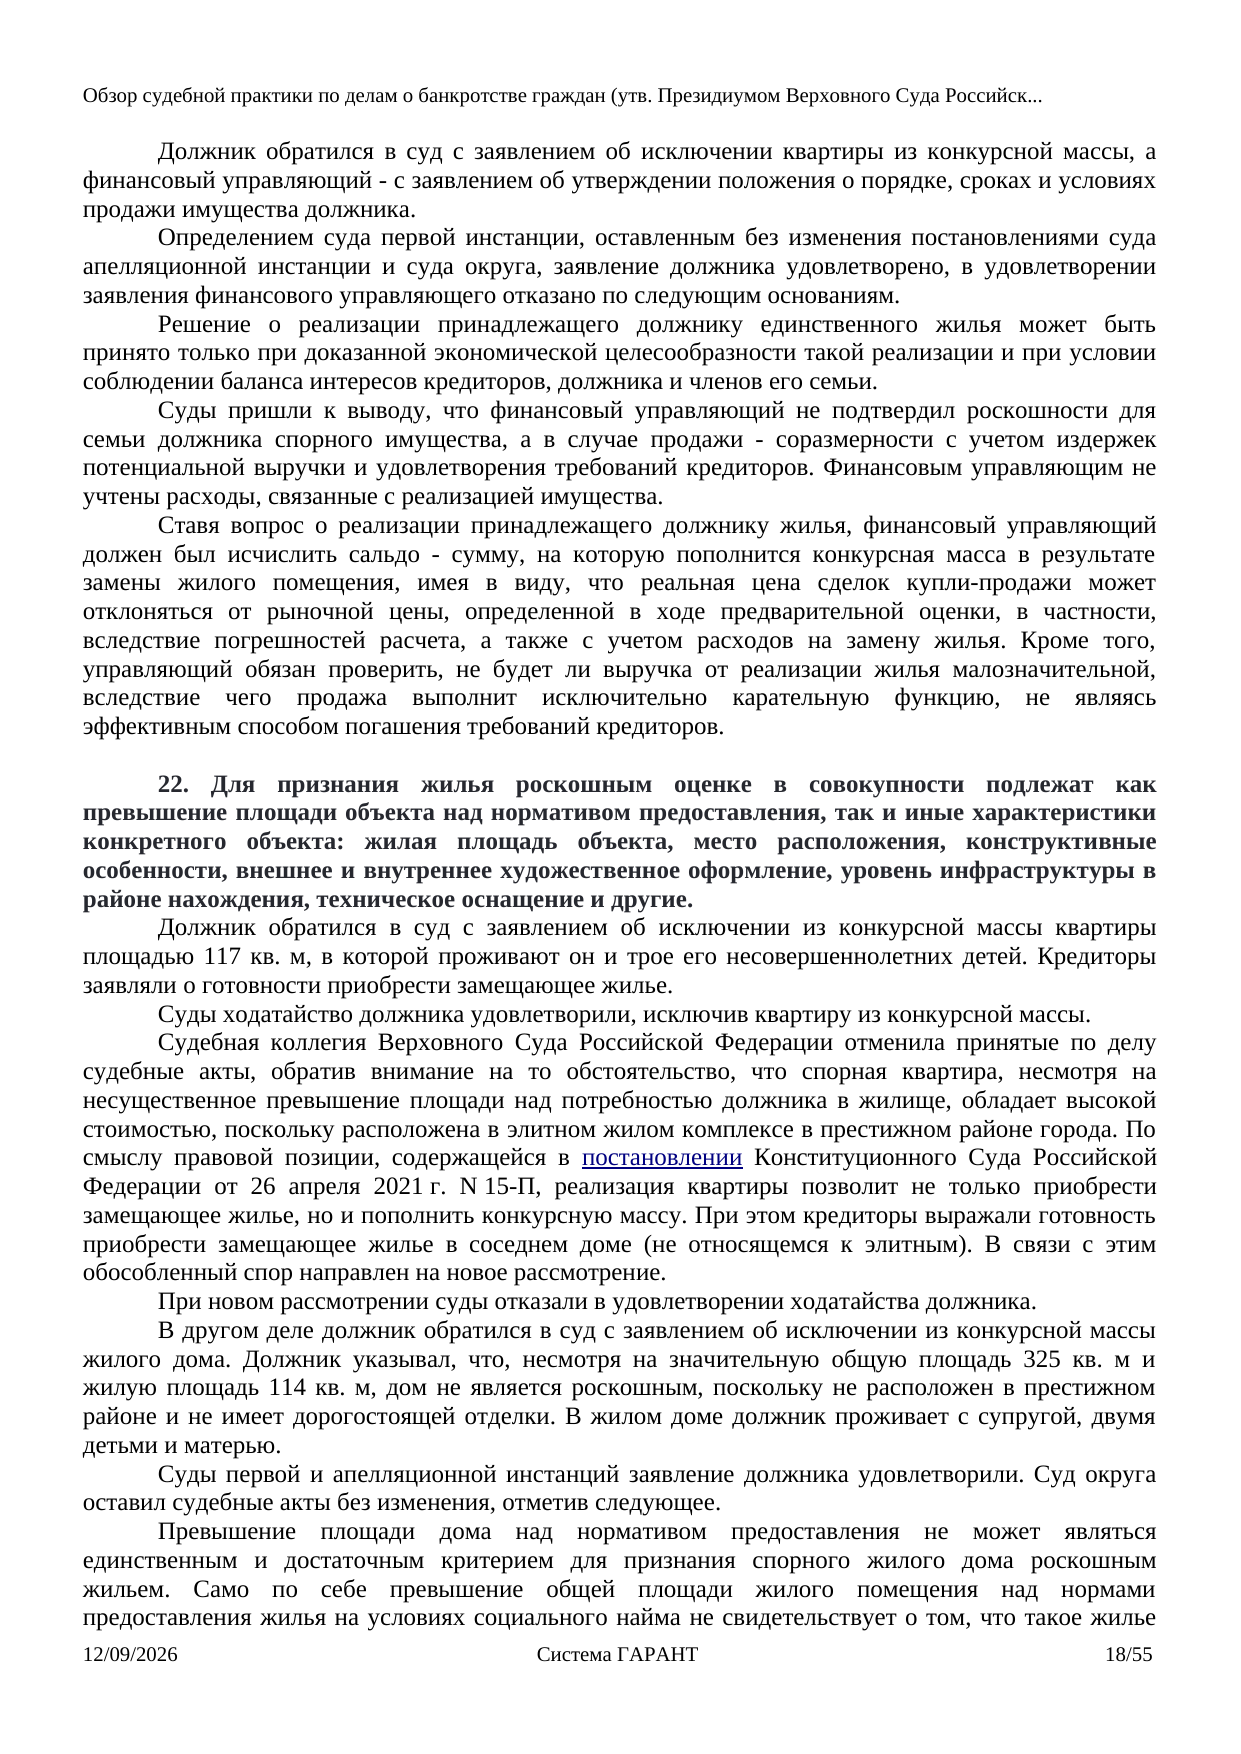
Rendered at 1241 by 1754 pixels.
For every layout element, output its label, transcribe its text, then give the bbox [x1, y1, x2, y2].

text Суды пришли к выводу, что финансовый управляющий не подтвердил роскошности для семьи должника спорного имущества, а в случае продажи - соразмерности с учетом издержек потенциальной выручки и удовлетворения требований кредиторов. Финансовым управляющим не учтены расходы, связанные с реализацией имущества. [83, 395, 1157, 510]
text Суды первой и апелляционной инстанций заявление должника удовлетворили. Суд округа оставил судебные акты без изменения, отметив следующее. [83, 1459, 1157, 1516]
text Должник обратился в суд с заявлением об исключении квартиры из конкурсной массы, а финансовый управляющий - с заявлением об утверждении положения о порядке, сроках и условиях продажи имущества должника. [83, 136, 1157, 222]
text Определением суда первой инстанции, оставленным без изменения постановлениями суда апелляционной инстанции и суда округа, заявление должника удовлетворено, в удовлетворении заявления финансового управляющего отказано по следующим основаниям. [83, 222, 1157, 309]
text Решение о реализации принадлежащего должнику единственного жилья может быть принято только при доказанной экономической целесообразности такой реализации и при условии соблюдении баланса интересов кредиторов, должника и членов его семьи. [83, 309, 1157, 395]
text При новом рассмотрении суды отказали в удовлетворении ходатайства должника. [83, 1286, 1157, 1315]
text Должник обратился в суд с заявлением об исключении из конкурсной массы квартиры площадью 117 кв. м, в которой проживают он и трое его несовершеннолетних детей. Кредиторы заявляли о готовности приобрести замещающее жилье. [83, 912, 1157, 999]
text Превышение площади дома над нормативом предоставления не может являться единственным и достаточным критерием для признания спорного жилого дома роскошным жильем. Само по себе превышение общей площади жилого помещения над нормами предоставления жилья на условиях социального найма не свидетельствует о том, что такое жилье [83, 1516, 1157, 1631]
text Судебная коллегия Верховного Суда Российской Федерации отменила принятые по делу судебные акты, обратив внимание на то обстоятельство, что спорная квартира, несмотря на несущественное превышение площади над потребностью должника в жилище, обладает высокой стоимостью, поскольку расположена в элитном жилом комплексе в престижном районе города. По смыслу правовой позиции, содержащейся в постановлении Конституционного Суда Российской Федерации от 26 апреля 2021 г. N 15-П, реализация квартиры позволит не только приобрести замещающее жилье, но и пополнить конкурсную массу. При этом кредиторы выражали готовность приобрести замещающее жилье в соседнем доме (не относящемся к элитным). В связи с этим обособленный спор направлен на новое рассмотрение. [83, 1027, 1157, 1286]
text Ставя вопрос о реализации принадлежащего должнику жилья, финансовый управляющий должен был исчислить сальдо - сумму, на которую пополнится конкурсная масса в результате замены жилого помещения, имея в виду, что реальная цена сделок купли-продажи может отклоняться от рыночной цены, определенной в ходе предварительной оценки, в частности, вследствие погрешностей расчета, а также с учетом расходов на замену жилья. Кроме того, управляющий обязан проверить, не будет ли выручка от реализации жилья малозначительной, вследствие чего продажа выполнит исключительно карательную функцию, не являясь эффективным способом погашения требований кредиторов. [83, 510, 1157, 740]
text В другом деле должник обратился в суд с заявлением об исключении из конкурсной массы жилого дома. Должник указывал, что, несмотря на значительную общую площадь 325 кв. м и жилую площадь 114 кв. м, дом не является роскошным, поскольку не расположен в престижном районе и не имеет дорогостоящей отделки. В жилом доме должник проживает с супругой, двумя детьми и матерью. [83, 1315, 1157, 1459]
text Суды ходатайство должника удовлетворили, исключив квартиру из конкурсной массы. [83, 999, 1157, 1027]
text 22. Для признания жилья роскошным оценке в совокупности подлежат как превышение площади объекта над нормативом предоставления, так и иные характеристики конкретного объекта: жилая площадь объекта, место расположения, конструктивные особенности, внешнее и внутреннее художественное оформление, уровень инфраструктуры в районе нахождения, техническое оснащение и другие. [83, 769, 1157, 912]
